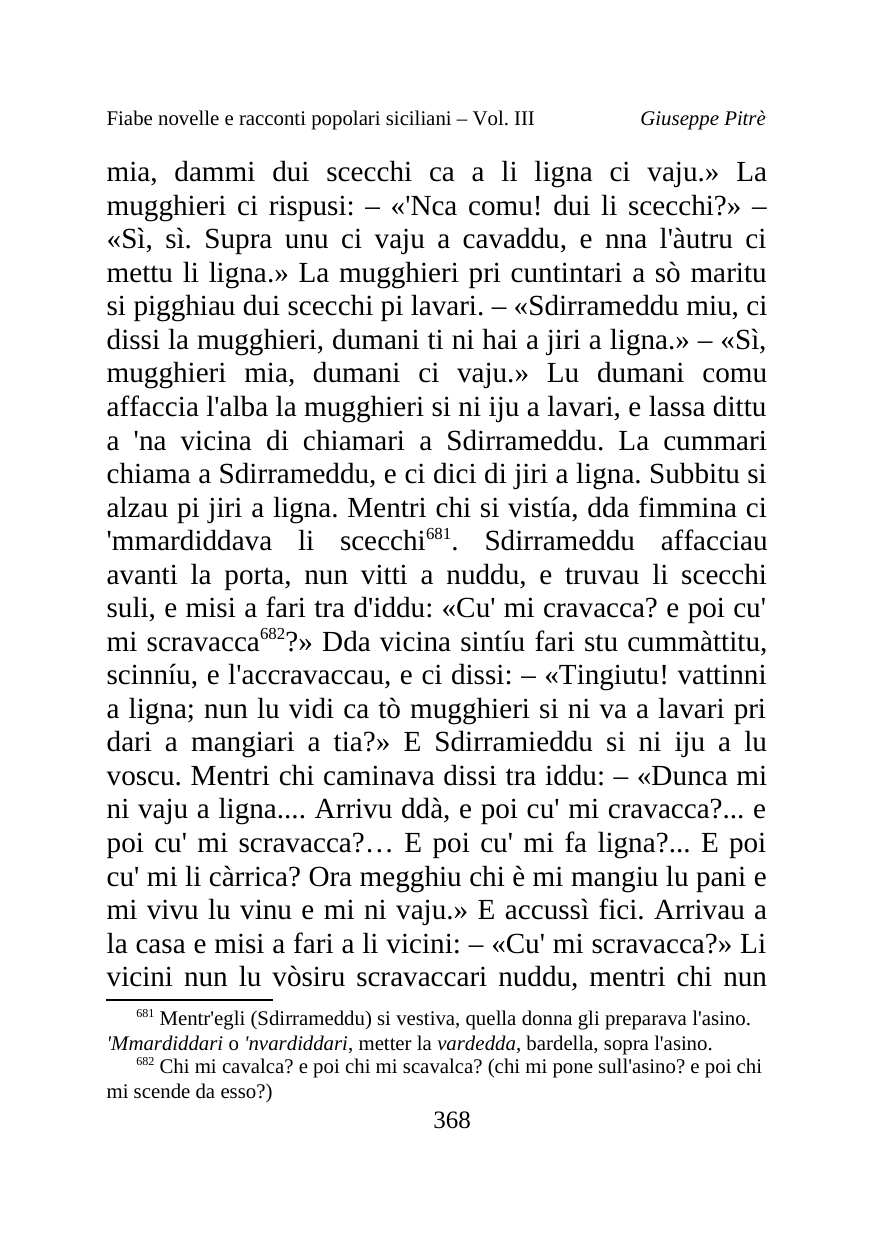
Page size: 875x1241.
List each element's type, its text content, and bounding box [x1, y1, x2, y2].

text mia, dammi dui scecchi ca a li ligna ci vaju.» La mugghieri ci rispusi: – «'Nca comu! dui li scecchi?» – «Sì, sì. Supra unu ci vaju a cavaddu, e nna l'àutru ci mettu li ligna.» La mugghieri pri cuntintari a sò maritu si pigghiau dui scecchi pi lavari. – «Sdirrameddu miu, ci dissi la mugghieri, dumani ti ni hai a jiri a ligna.» – «Sì, mugghieri mia, dumani ci vaju.» Lu dumani comu affaccia l'alba la mugghieri si ni iju a lavari, e lassa dittu a 'na vicina di chiamari a Sdirrameddu. La cummari chiama a Sdirrameddu, e ci dici di jiri a ligna. Subbitu si alzau pi jiri a ligna. Mentri chi si vistía, dda fimmina ci 'mmardiddava li scecchi. Sdirrameddu affacciau avanti la porta, nun vitti a nuddu, e truvau li scecchi suli, e misi a fari tra d'iddu: «Cu' mi cravacca? e poi cu' mi scravacca?» Dda vicina sintíu fari stu cummàttitu, scinníu, e l'accravaccau, e ci dissi: – «Tingiutu! vattinni a ligna; nun lu vidi ca tò mugghieri si ni va a lavari pri dari a mangiari a tia?» E Sdirramieddu si ni iju a lu voscu. Mentri chi caminava dissi tra iddu: – «Dunca mi ni vaju a ligna.... Arrivu ddà, e poi cu' mi cravacca?... e poi cu' mi scravacca?… E poi cu' mi fa ligna?... E poi cu' mi li càrrica? Ora megghiu chi è mi mangiu lu pani e mi vivu lu vinu e mi ni vaju.» E accussì fici. Arrivau a la casa e misi a fari a li vicini: – «Cu' mi scravacca?» Li vicini nun lu vòsiru scravaccari nuddu, mentri chi nun [106, 154, 768, 993]
text Chi mi cavalca? e poi chi mi scavalca? (chi mi pone sull'asino? e poi chi mi scende da esso?) [106, 1054, 768, 1103]
text Mentr'egli (Sdirrameddu) si vestiva, quella donna gli preparava l'asino. 'Mmardiddari o 'nvardiddari, metter la vardedda, bardella, sopra l'asino. [106, 1006, 768, 1054]
